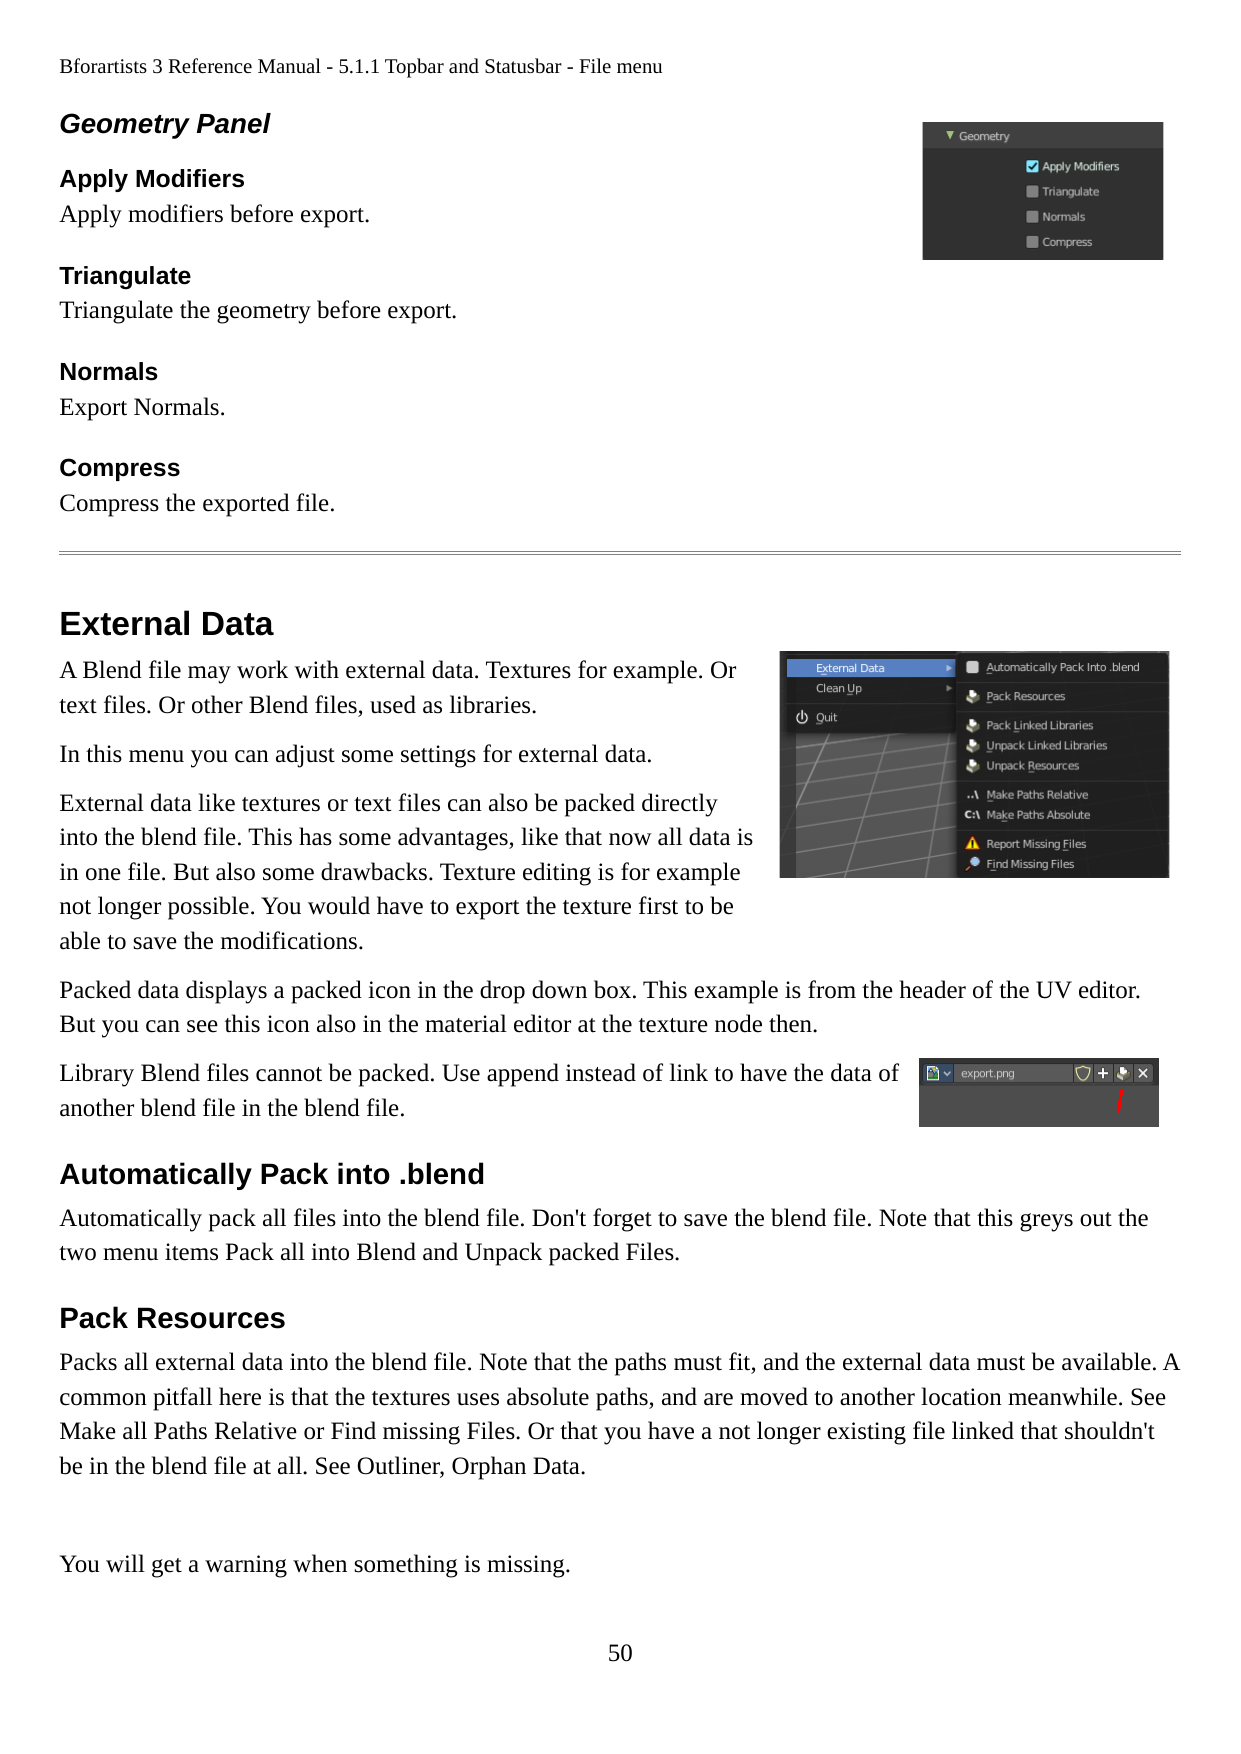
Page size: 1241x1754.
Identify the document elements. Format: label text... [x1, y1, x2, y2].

subtitle Pack Resources [59, 1301, 1181, 1335]
text Compress the exported file. [59, 488, 1181, 517]
text Export Normals. [59, 392, 1181, 421]
text Packed data displays a packed icon in the drop down box. This example is from the header of the UV editor. But you can see this icon also in the material editor at the texture node then. [59, 975, 1181, 1038]
text Automatically pack all files into the blend file. Don't forget to save the blend file. Note that this greys out the two menu items Pack all into Blend and Unpack packed Files. [59, 1203, 1181, 1266]
picture [919, 1058, 1159, 1127]
text You will get a warning when something is missing. [59, 1549, 1181, 1578]
text Triangulate the geometry before export. [59, 296, 1181, 324]
text A Blend file may work with external data. Textures for example. Or text files. Or other Blend files, used as libraries. [59, 655, 779, 719]
subtitle [1164, 164, 1181, 193]
text Packs all external data into the blend file. Note that the paths must fit, and the external data must be available. A common pitfall here is that the textures uses absolute paths, and are moved to another location meanwhile. See Make all Paths Relative or Find missing Files. Or that you have a not longer existing file linked that shouldn't be in the blend file at all. See Outliner, Orphan Data. [59, 1347, 1181, 1479]
subtitle Normals [59, 357, 1181, 386]
subtitle Geometry Panel [59, 107, 1181, 139]
text External data like textures or text files can also be packed directly into the blend file. This has some advantages, like that now all data is in one file. But also some drawbacks. Texture editing is for example not longer possible. You would have to export the texture first to be able to save the modifications. [59, 788, 1181, 955]
subtitle Compress [59, 453, 1181, 482]
text In this menu you can adjust some settings for external data. [59, 739, 779, 768]
picture [922, 122, 1164, 260]
subtitle Triangulate [59, 261, 1181, 289]
subtitle External Data [59, 604, 1181, 643]
subtitle Automatically Pack into .blend [59, 1157, 1181, 1190]
picture [779, 651, 1170, 878]
subtitle Apply Modifiers [59, 164, 922, 193]
text Library Blend files cannot be packed. Use append instead of link to have the data of another blend file in the blend file. [59, 1058, 919, 1122]
text Apply modifiers before export. [59, 199, 922, 228]
